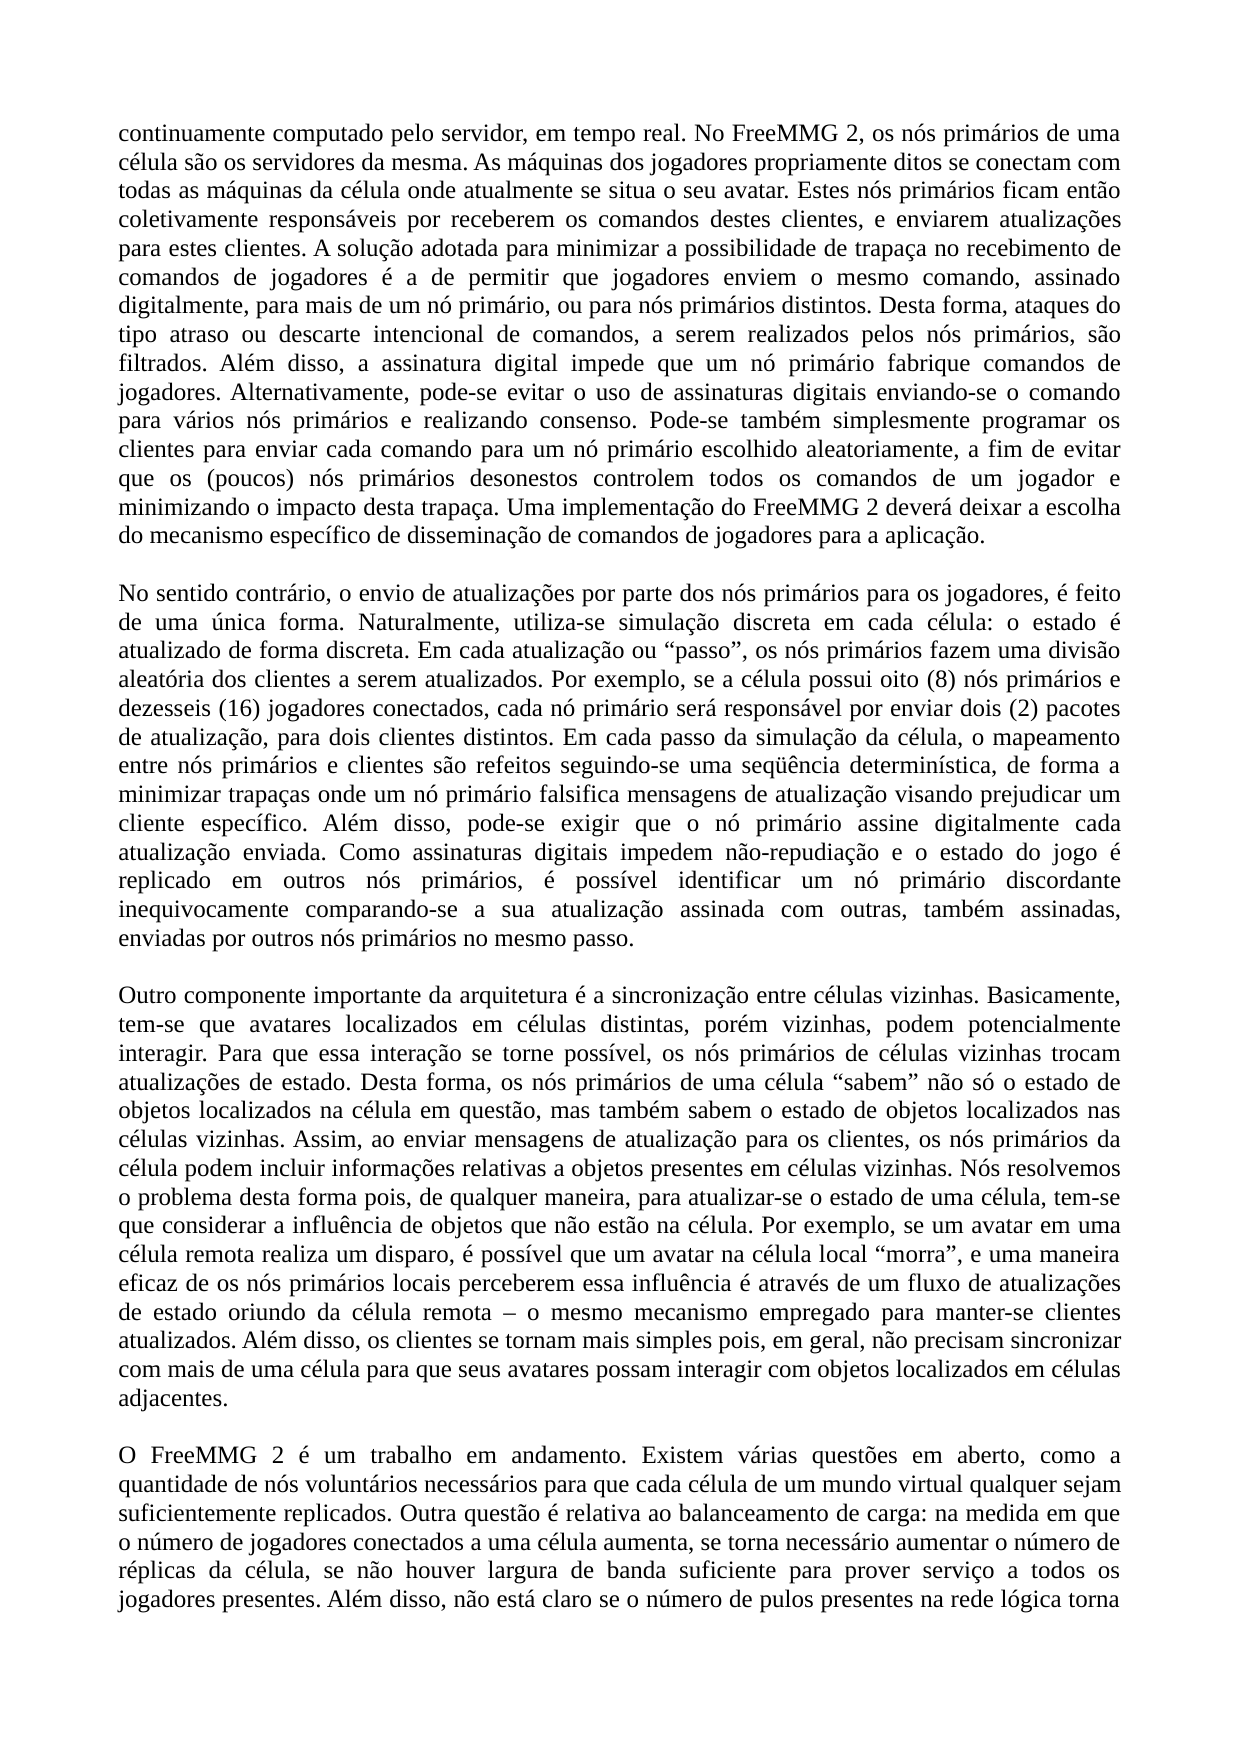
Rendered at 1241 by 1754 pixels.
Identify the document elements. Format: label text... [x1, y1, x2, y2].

text continuamente computado pelo servidor, em tempo real. No FreeMMG 2, os nós primários de uma célula são os servidores da mesma. As máquinas dos jogadores propriamente ditos se conectam com todas as máquinas da célula onde atualmente se situa o seu avatar. Estes nós primários ficam então coletivamente responsáveis por receberem os comandos destes clientes, e enviarem atualizações para estes clientes. A solução adotada para minimizar a possibilidade de trapaça no recebimento de comandos de jogadores é a de permitir que jogadores enviem o mesmo comando, assinado digitalmente, para mais de um nó primário, ou para nós primários distintos. Desta forma, ataques do tipo atraso ou descarte intencional de comandos, a serem realizados pelos nós primários, são filtrados. Além disso, a assinatura digital impede que um nó primário fabrique comandos de jogadores. Alternativamente, pode-se evitar o uso de assinaturas digitais enviando-se o comando para vários nós primários e realizando consenso. Pode-se também simplesmente programar os clientes para enviar cada comando para um nó primário escolhido aleatoriamente, a fim de evitar que os (poucos) nós primários desonestos controlem todos os comandos de um jogador e minimizando o impacto desta trapaça. Uma implementação do FreeMMG 2 deverá deixar a escolha do mecanismo específico de disseminação de comandos de jogadores para a aplicação. [118, 118, 1122, 549]
text O FreeMMG 2 é um trabalho em andamento. Existem várias questões em aberto, como a quantidade de nós voluntários necessários para que cada célula de um mundo virtual qualquer sejam suficientemente replicados. Outra questão é relativa ao balanceamento de carga: na medida em que o número de jogadores conectados a uma célula aumenta, se torna necessário aumentar o número de réplicas da célula, se não houver largura de banda suficiente para prover serviço a todos os jogadores presentes. Além disso, não está claro se o número de pulos presentes na rede lógica torna [118, 1441, 1122, 1613]
text No sentido contrário, o envio de atualizações por parte dos nós primários para os jogadores, é feito de uma única forma. Naturalmente, utiliza-se simulação discreta em cada célula: o estado é atualizado de forma discreta. Em cada atualização ou “passo”, os nós primários fazem uma divisão aleatória dos clientes a serem atualizados. Por exemplo, se a célula possui oito (8) nós primários e dezesseis (16) jogadores conectados, cada nó primário será responsável por enviar dois (2) pacotes de atualização, para dois clientes distintos. Em cada passo da simulação da célula, o mapeamento entre nós primários e clientes são refeitos seguindo-se uma seqüência determinística, de forma a minimizar trapaças onde um nó primário falsifica mensagens de atualização visando prejudicar um cliente específico. Além disso, pode-se exigir que o nó primário assine digitalmente cada atualização enviada. Como assinaturas digitais impedem não-repudiação e o estado do jogo é replicado em outros nós primários, é possível identificar um nó primário discordante inequivocamente comparando-se a sua atualização assinada com outras, também assinadas, enviadas por outros nós primários no mesmo passo. [118, 578, 1122, 952]
text Outro componente importante da arquitetura é a sincronização entre células vizinhas. Basicamente, tem-se que avatares localizados em células distintas, porém vizinhas, podem potencialmente interagir. Para que essa interação se torne possível, os nós primários de células vizinhas trocam atualizações de estado. Desta forma, os nós primários de uma célula “sabem” não só o estado de objetos localizados na célula em questão, mas também sabem o estado de objetos localizados nas células vizinhas. Assim, ao enviar mensagens de atualização para os clientes, os nós primários da célula podem incluir informações relativas a objetos presentes em células vizinhas. Nós resolvemos o problema desta forma pois, de qualquer maneira, para atualizar-se o estado de uma célula, tem-se que considerar a influência de objetos que não estão na célula. Por exemplo, se um avatar em uma célula remota realiza um disparo, é possível que um avatar na célula local “morra”, e uma maneira eficaz de os nós primários locais perceberem essa influência é através de um fluxo de atualizações de estado oriundo da célula remota – o mesmo mecanismo empregado para manter-se clientes atualizados. Além disso, os clientes se tornam mais simples pois, em geral, não precisam sincronizar com mais de uma célula para que seus avatares possam interagir com objetos localizados em células adjacentes. [118, 981, 1122, 1412]
